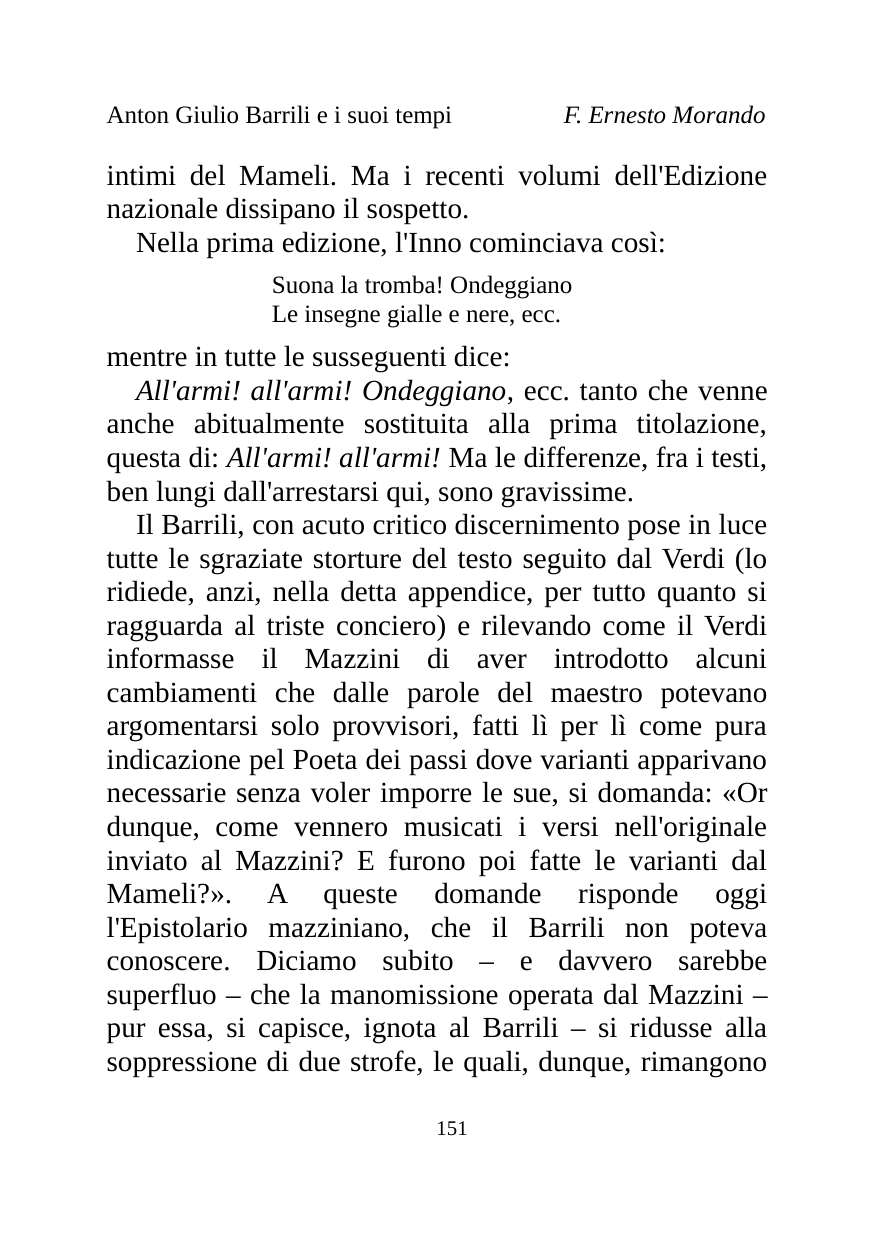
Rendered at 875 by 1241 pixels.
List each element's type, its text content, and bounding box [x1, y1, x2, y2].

text Nella prima edizione, l'Inno cominciava così: [106, 225, 768, 258]
text All'armi! all'armi! Ondeggiano, ecc. tanto che venne anche abitualmente sostituita alla prima titolazione, questa di: All'armi! all'armi! Ma le differenze, fra i testi, ben lungi dall'arrestarsi qui, sono gravissime. [106, 373, 768, 507]
text mentre in tutte le susseguenti dice: [106, 339, 768, 373]
text intimi del Mameli. Ma i recenti volumi dell'Edizione nazionale dissipano il sospetto. [106, 158, 768, 225]
text Suona la tromba! Ondeggiano Le insegne gialle e nere, ecc. [272, 270, 768, 328]
text Il Barrili, con acuto critico discernimento pose in luce tutte le sgraziate storture del testo seguito dal Verdi (lo ridiede, anzi, nella detta appendice, per tutto quanto si ragguarda al triste conciero) e rilevando come il Verdi informasse il Mazzini di aver introdotto alcuni cambiamenti che dalle parole del maestro potevano argomentarsi solo provvisori, fatti lì per lì come pura indicazione pel Poeta dei passi dove varianti apparivano necessarie senza voler imporre le sue, si domanda: «Or dunque, come vennero musicati i versi nell'originale inviato al Mazzini? E furono poi fatte le varianti dal Mameli?». A queste domande risponde oggi l'Epistolario mazziniano, che il Barrili non poteva conoscere. Diciamo subito – e davvero sarebbe superfluo – che la manomissione operata dal Mazzini – pur essa, si capisce, ignota al Barrili – si ridusse alla soppressione di due strofe, le quali, dunque, rimangono [106, 507, 768, 1077]
